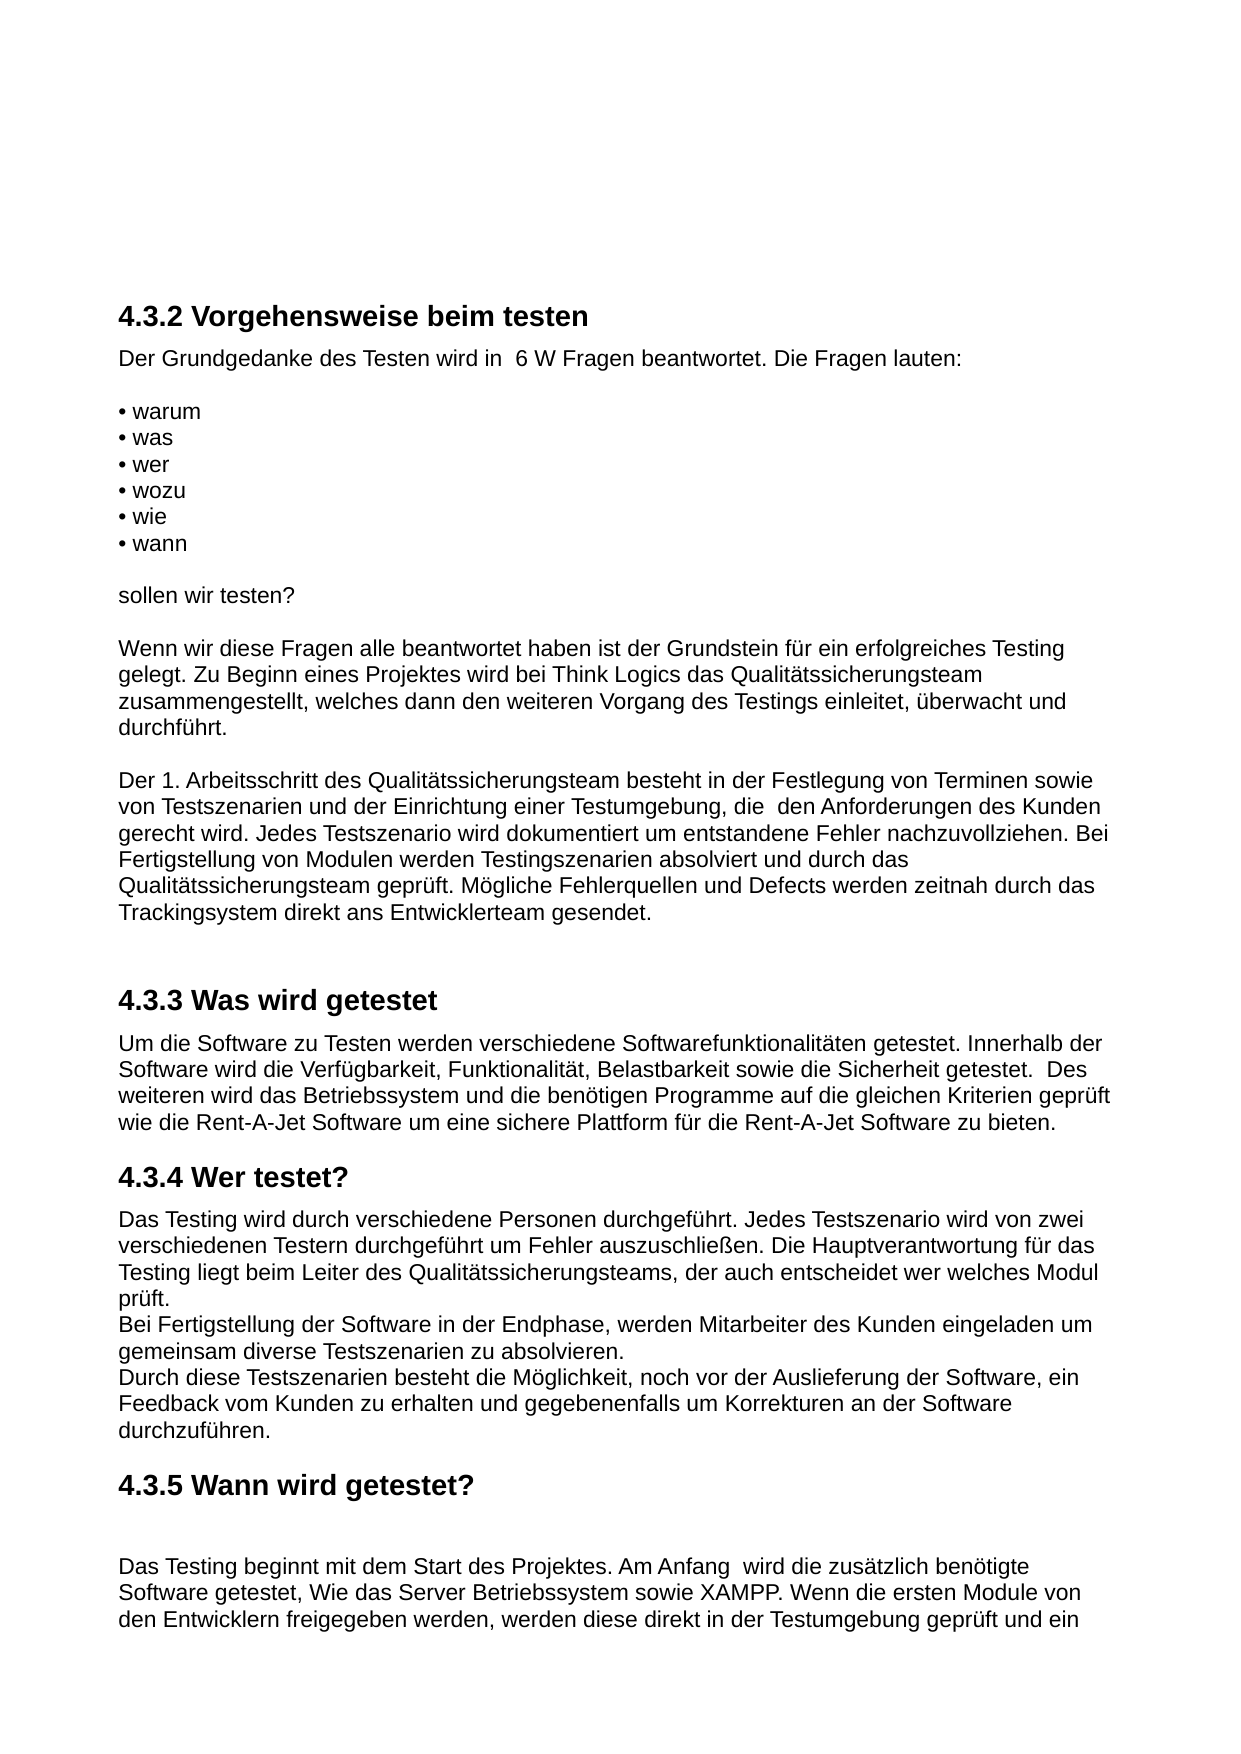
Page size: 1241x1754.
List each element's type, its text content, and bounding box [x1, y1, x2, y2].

text Bei Fertigstellung der Software in der Endphase, werden Mitarbeiter des Kunden eingeladen um gemeinsam diverse Testszenarien zu absolvieren. [118, 1311, 1122, 1364]
text Um die Software zu Testen werden verschiedene Softwarefunktionalitäten getestet. Innerhalb der Software wird die Verfügbarkeit, Funktionalität, Belastbarkeit sowie die Sicherheit getestet. Des weiteren wird das Betriebssystem und die benötigen Programme auf die gleichen Kriterien geprüft wie die Rent-A-Jet Software um eine sichere Plattform für die Rent-A-Jet Software zu bieten. [118, 1029, 1122, 1135]
text Der 1. Arbeitsschritt des Qualitätssicherungsteam besteht in der Festlegung von Terminen sowie von Testszenarien und der Einrichtung einer Testumgebung, die den Anforderungen des Kunden gerecht wird. Jedes Testszenario wird dokumentiert um entstandene Fehler nachzuvollziehen. Bei Fertigstellung von Modulen werden Testingszenarien absolviert und durch das Qualitätssicherungsteam geprüft. Mögliche Fehlerquellen und Defects werden zeitnah durch das Trackingsystem direkt ans Entwicklerteam gesendet. [118, 767, 1122, 925]
text • wie [118, 503, 1122, 529]
text sollen wir testen? [118, 582, 1122, 609]
text • warum [118, 398, 1122, 424]
text Das Testing beginnt mit dem Start des Projektes. Am Anfang wird die zusätzlich benötigte Software getestet, Wie das Server Betriebssystem sowie XAMPP. Wenn die ersten Module von den Entwicklern freigegeben werden, werden diese direkt in der Testumgebung geprüft und ein [118, 1553, 1122, 1632]
text • was [118, 424, 1122, 451]
text • wann [118, 529, 1122, 556]
text Der Grundgedanke des Testen wird in 6 W Fragen beantwortet. Die Fragen lauten: [118, 345, 1122, 371]
text Durch diese Testszenarien besteht die Möglichkeit, noch vor der Auslieferung der Software, ein Feedback vom Kunden zu erhalten und gegebenenfalls um Korrekturen an der Software durchzuführen. [118, 1364, 1122, 1443]
subtitle 4.3.2 Vorgehensweise beim testen [118, 299, 1122, 333]
text • wozu [118, 477, 1122, 503]
text Wenn wir diese Fragen alle beantwortet haben ist der Grundstein für ein erfolgreiches Testing gelegt. Zu Beginn eines Projektes wird bei Think Logics das Qualitätssicherungsteam zusammengestellt, welches dann den weiteren Vorgang des Testings einleitet, überwacht und durchführt. [118, 635, 1122, 740]
subtitle 4.3.5 Wann wird getestet? [118, 1468, 1122, 1502]
subtitle 4.3.3 Was wird getestet [118, 983, 1122, 1017]
text Das Testing wird durch verschiedene Personen durchgeführt. Jedes Testszenario wird von zwei verschiedenen Testern durchgeführt um Fehler auszuschließen. Die Hauptverantwortung für das Testing liegt beim Leiter des Qualitätssicherungsteams, der auch entscheidet wer welches Modul prüft. [118, 1206, 1122, 1311]
subtitle 4.3.4 Wer testet? [118, 1160, 1122, 1193]
text • wer [118, 451, 1122, 477]
